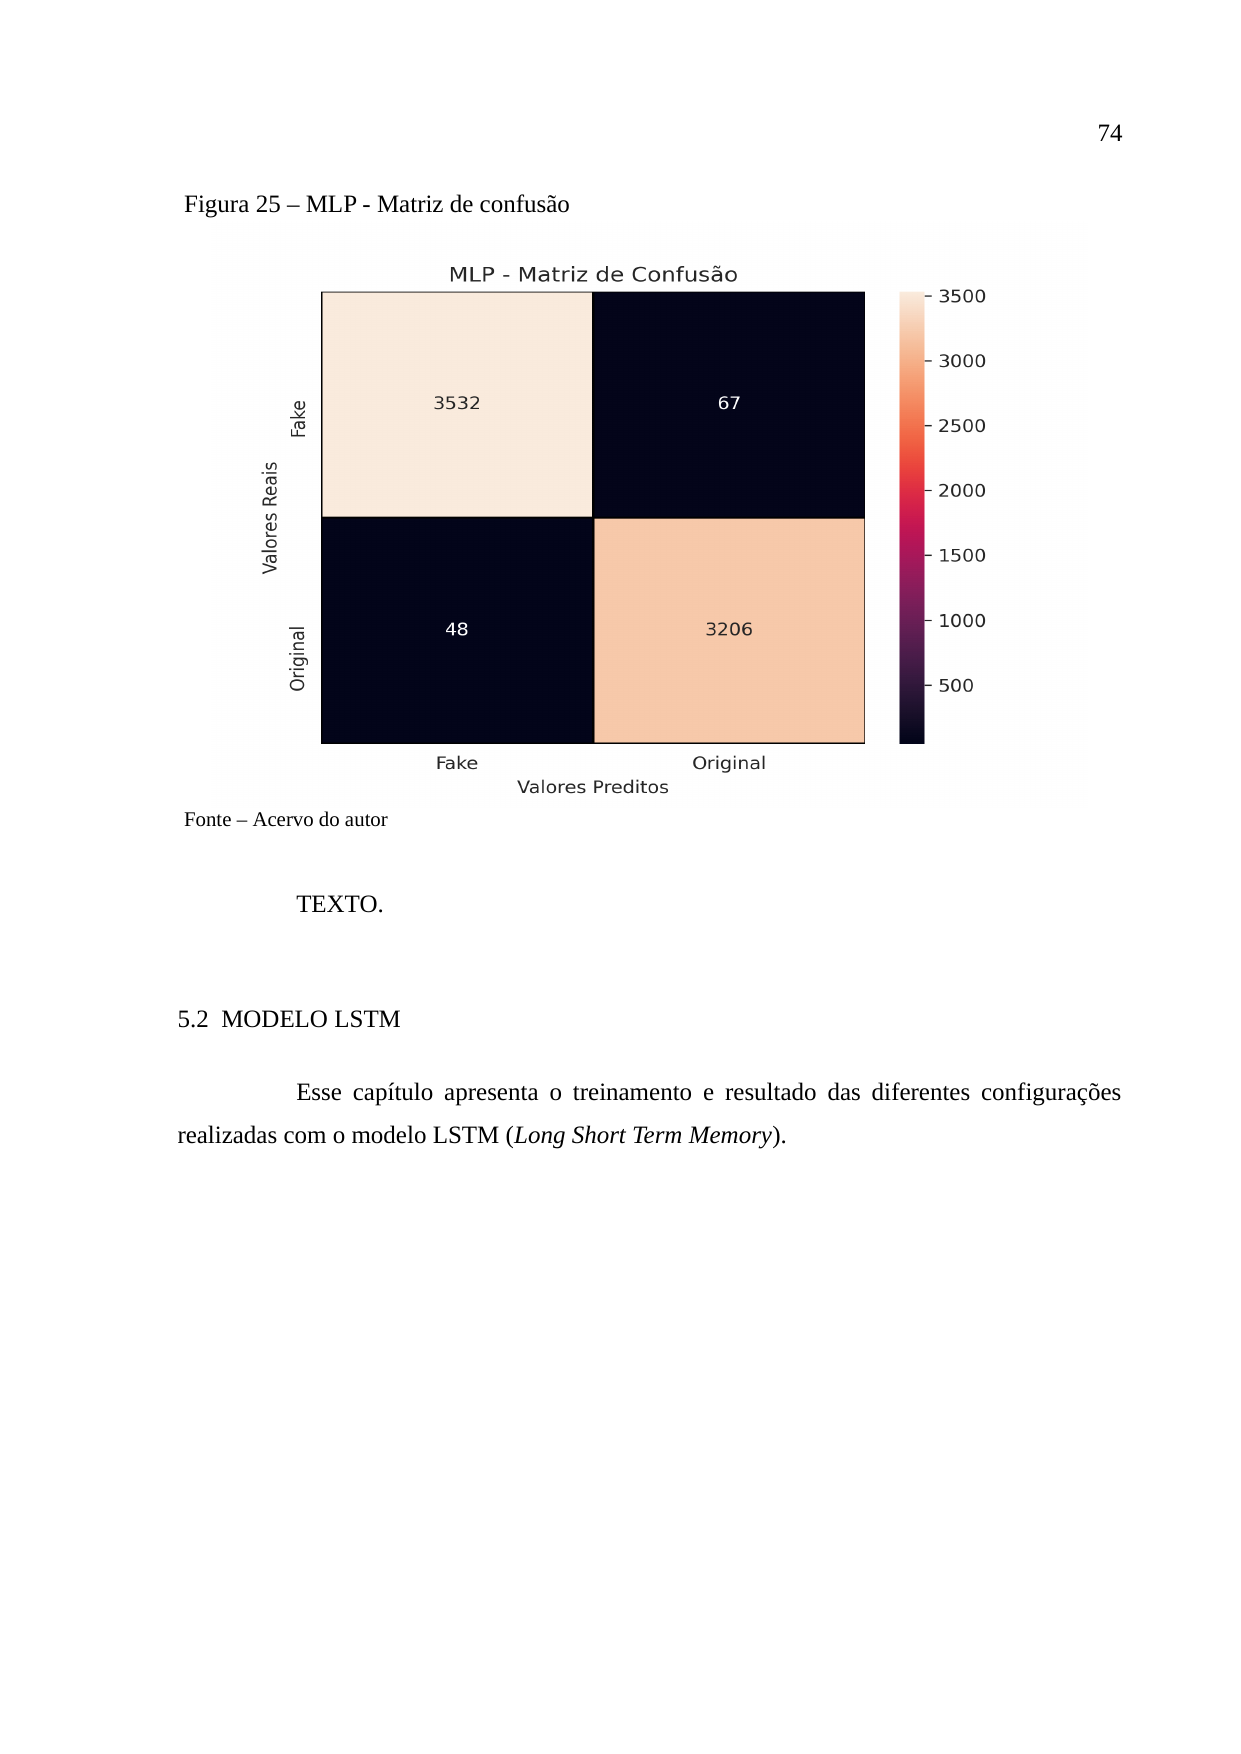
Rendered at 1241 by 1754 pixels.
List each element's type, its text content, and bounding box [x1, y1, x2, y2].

text Fonte – Acervo do autor [184, 808, 1115, 831]
subtitle MODELO LSTM [177, 1004, 1122, 1033]
picture [211, 221, 1088, 808]
text Figura 25 – MLP - Matriz de confusão [184, 189, 1115, 218]
text Esse capítulo apresenta o treinamento e resultado das diferentes configurações realizadas com o modelo LSTM (Long Short Term Memory). [177, 1077, 1122, 1149]
text TEXTO. [177, 889, 1122, 917]
